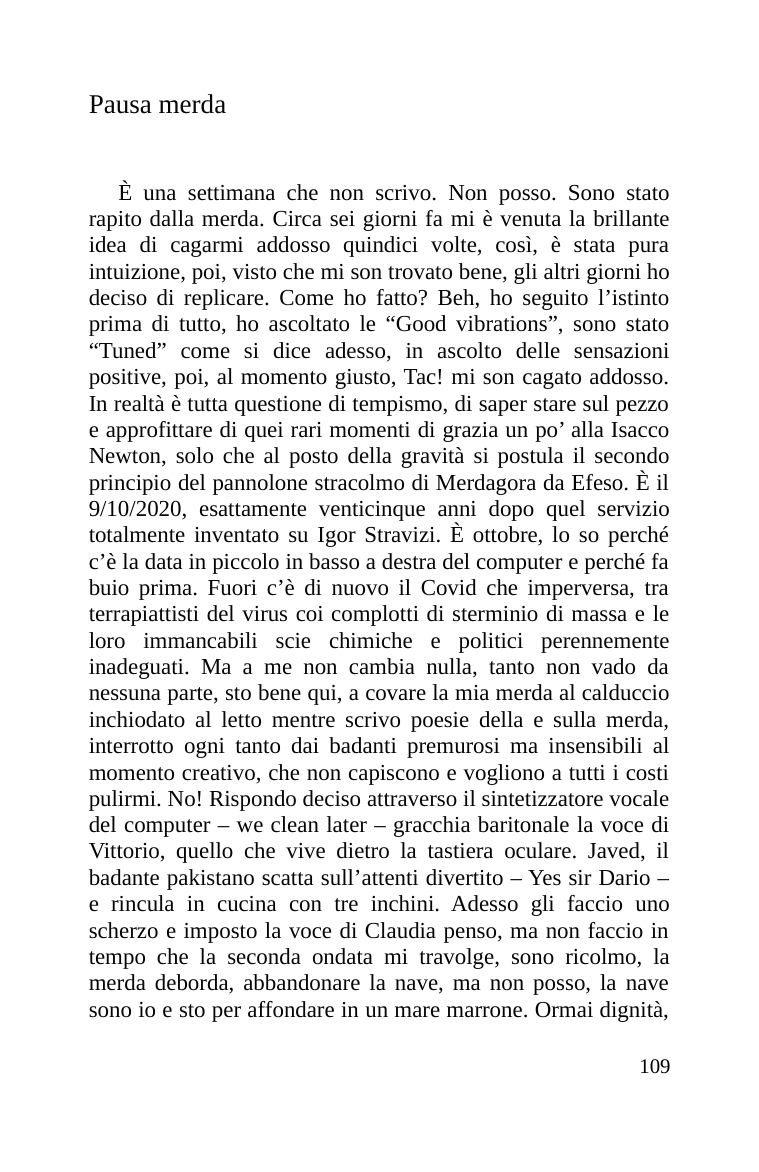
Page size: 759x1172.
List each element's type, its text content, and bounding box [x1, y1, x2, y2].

text Pausa merda [88, 88, 670, 120]
text È una settimana che non scrivo. Non posso. Sono stato rapito dalla merda. Circa sei giorni fa mi è venuta la brillante idea di cagarmi addosso quindici volte, così, è stata pura intuizione, poi, visto che mi son trovato bene, gli altri giorni ho deciso di replicare. Come ho fatto? Beh, ho seguito l’istinto prima di tutto, ho ascoltato le “Good vibrations”, sono stato “Tuned” come si dice adesso, in ascolto delle sensazioni positive, poi, al momento giusto, Tac! mi son cagato addosso. In realtà è tutta questione di tempismo, di saper stare sul pezzo e approfittare di quei rari momenti di grazia un po’ alla Isacco Newton, solo che al posto della gravità si postula il secondo principio del pannolone stracolmo di Merdagora da Efeso. È il 9/10/2020, esattamente venticinque anni dopo quel servizio totalmente inventato su Igor Stravizi. È ottobre, lo so perché c’è la data in piccolo in basso a destra del computer e perché fa buio prima. Fuori c’è di nuovo il Covid che imperversa, tra terrapiattisti del virus coi complotti di sterminio di massa e le loro immancabili scie chimiche e politici perennemente inadeguati. Ma a me non cambia nulla, tanto non vado da nessuna parte, sto bene qui, a covare la mia merda al calduccio inchiodato al letto mentre scrivo poesie della e sulla merda, interrotto ogni tanto dai badanti premurosi ma insensibili al momento creativo, che non capiscono e vogliono a tutti i costi pulirmi. No! Rispondo deciso attraverso il sintetizzatore vocale del computer – we clean later – gracchia baritonale la voce di Vittorio, quello che vive dietro la tastiera oculare. Javed, il badante pakistano scatta sull’attenti divertito – Yes sir Dario – e rincula in cucina con tre inchini. Adesso gli faccio uno scherzo e imposto la voce di Claudia penso, ma non faccio in tempo che la seconda ondata mi travolge, sono ricolmo, la merda deborda, abbandonare la nave, ma non posso, la nave sono io e sto per affondare in un mare marrone. Ormai dignità, [88, 179, 670, 1022]
